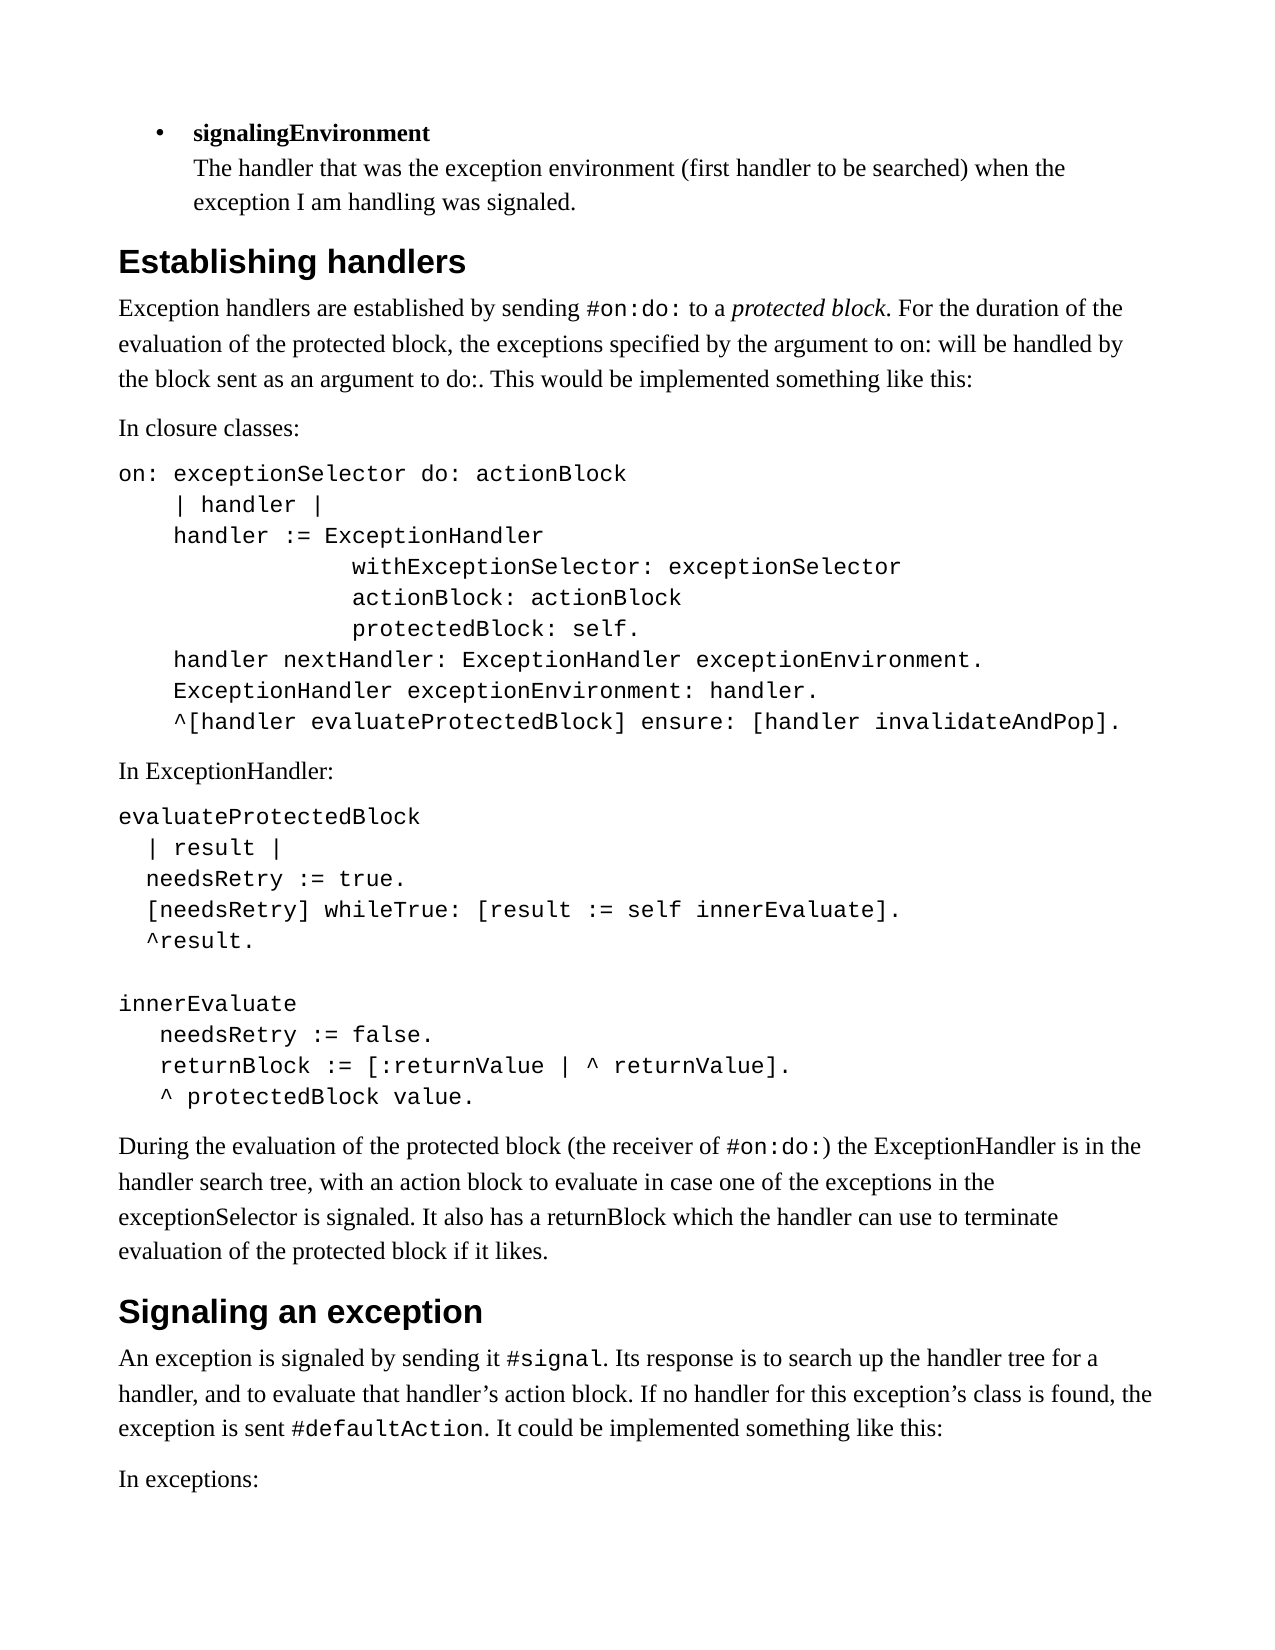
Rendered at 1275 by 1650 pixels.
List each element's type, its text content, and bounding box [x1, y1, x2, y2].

text handler := ExceptionHandler [118, 524, 1157, 550]
text ^[handler evaluateProtectedBlock] ensure: [handler invalidateAndPop]. [118, 710, 1157, 736]
text needsRetry := false. [118, 1023, 1157, 1049]
text During the evaluation of the protected block (the receiver of #on:do:) the ExceptionHandler is in the handler search tree, with an action block to evaluate in case one of the exceptions in the exceptionSelector is signaled. It also has a returnBlock which the handler can use to terminate evaluation of the protected block if it likes. [118, 1131, 1157, 1265]
text [needsRetry] whileTrue: [result := self innerEvaluate]. [118, 899, 1157, 924]
text on: exceptionSelector do: actionBlock [118, 462, 1157, 488]
text Exception handlers are established by sending #on:do: to a protected block. For the duration of the evaluation of the protected block, the exceptions specified by the argument to on: will be handled by the block sent as an argument to do:. This would be implemented something like this: [118, 293, 1157, 393]
text protectedBlock: self. [118, 617, 1157, 643]
text evaluateProtectedBlock [118, 806, 1157, 831]
text innerEvaluate [118, 992, 1157, 1018]
text needsRetry := true. [118, 868, 1157, 893]
text | handler | [118, 493, 1157, 519]
text ^result. [118, 930, 1157, 956]
text In closure classes: [118, 413, 1157, 442]
text | result | [118, 837, 1157, 862]
subtitle Signaling an exception [118, 1292, 1157, 1330]
text ^ protectedBlock value. [118, 1085, 1157, 1111]
text An exception is signaled by sending it #signal. Its response is to search up the handler tree for a handler, and to evaluate that handler’s action block. If no handler for this exception’s class is found, the exception is sent #defaultAction. It could be implemented something like this: [118, 1343, 1157, 1443]
text ExceptionHandler exceptionEnvironment: handler. [118, 679, 1157, 705]
text handler nextHandler: ExceptionHandler exceptionEnvironment. [118, 648, 1157, 674]
text returnBlock := [:returnValue | ^ returnValue]. [118, 1054, 1157, 1080]
list signalingEnvironment The handler that was the exception environment (first handler to be searched) when the exception I am handling was signaled. [156, 118, 1157, 216]
text In ExceptionHandler: [118, 756, 1157, 785]
subtitle Establishing handlers [118, 242, 1157, 281]
text actionBlock: actionBlock [118, 586, 1157, 612]
text withExceptionSelector: exceptionSelector [118, 555, 1157, 581]
text In exceptions: [118, 1464, 1157, 1493]
